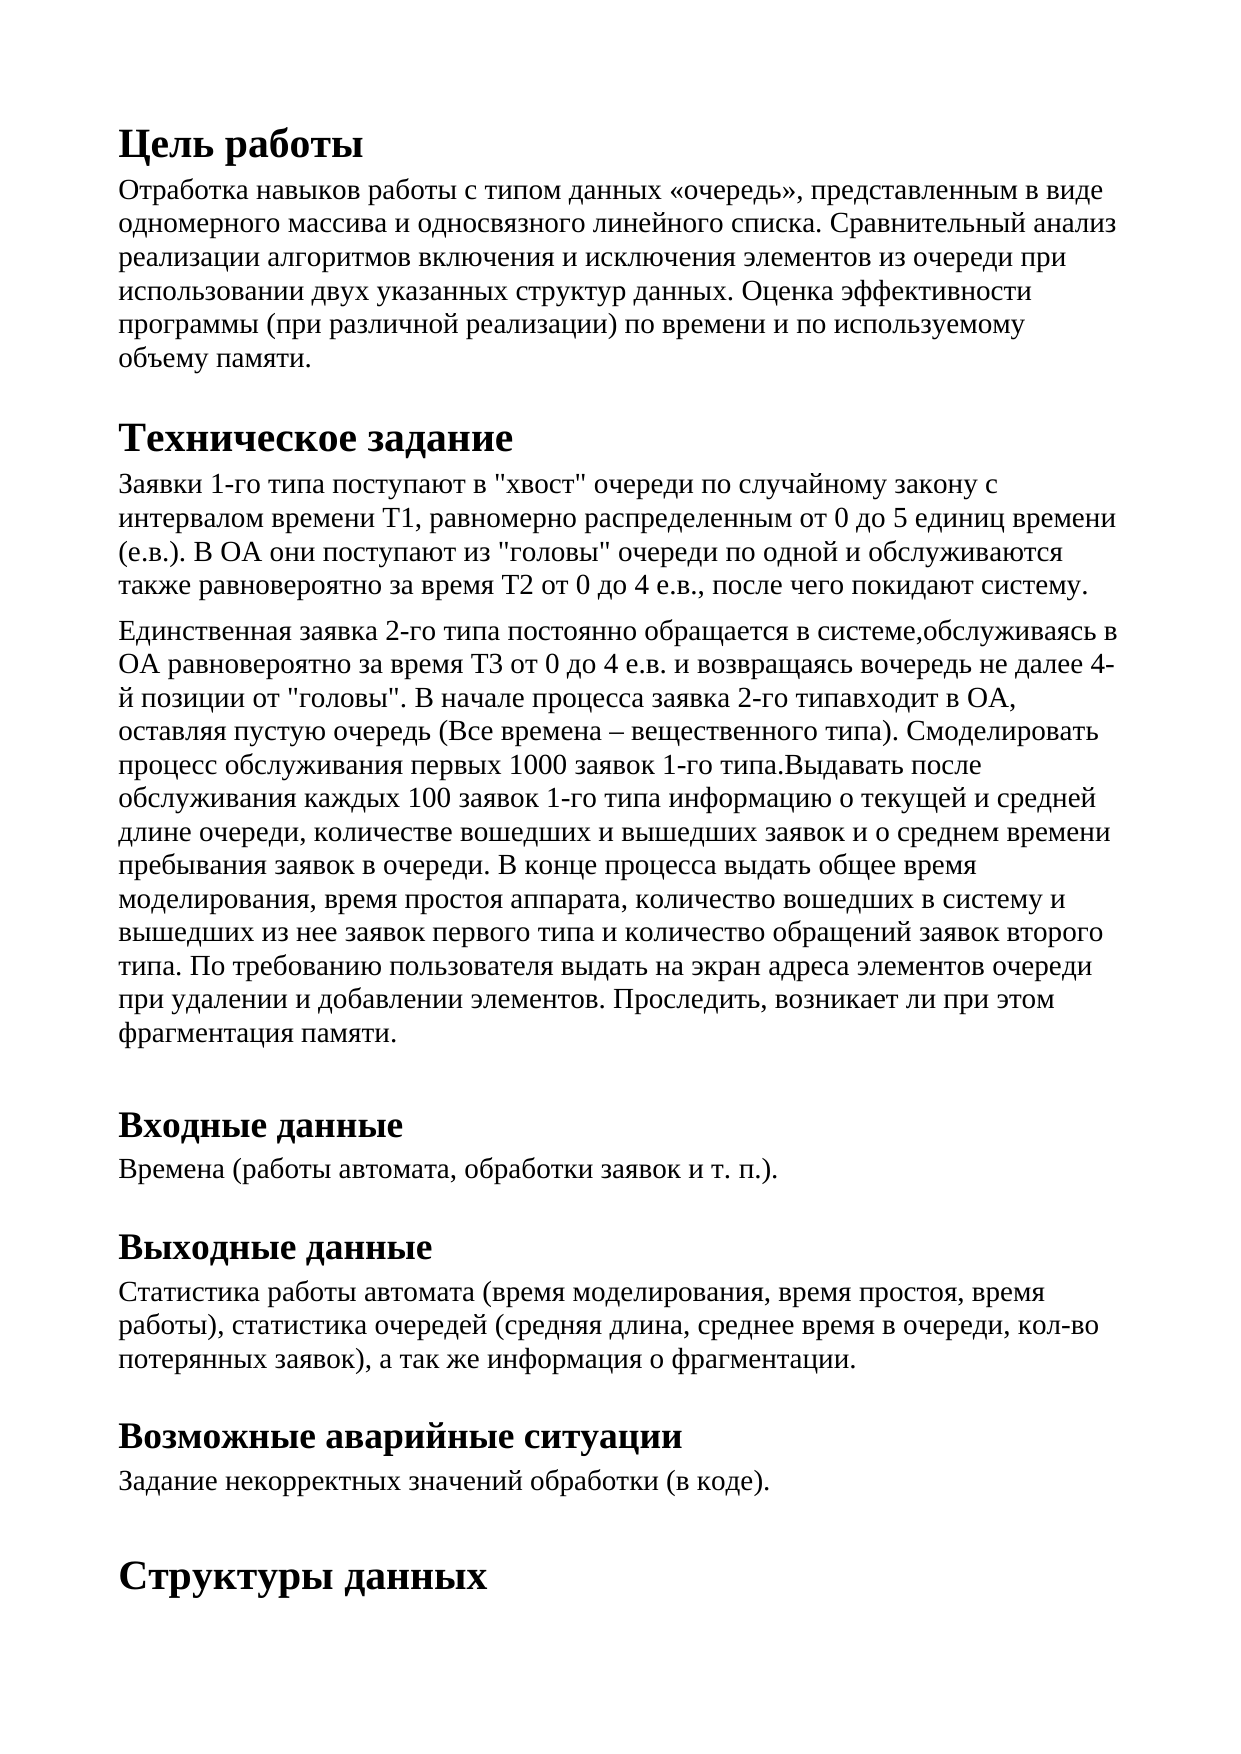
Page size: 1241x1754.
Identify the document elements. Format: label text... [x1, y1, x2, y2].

text Единственная заявка 2-го типа постоянно обращается в системе,обслуживаясь в ОА равновероятно за время Т3 от 0 до 4 е.в. и возвращаясь вочередь не далее 4-й позиции от "головы". В начале процесса заявка 2-го типавходит в ОА, оставляя пустую очередь (Все времена – вещественного типа). Смоделировать процесс обслуживания первых 1000 заявок 1-го типа.Выдавать после обслуживания каждых 100 заявок 1-го типа информацию о текущей и средней длине очереди, количестве вошедших и вышедших заявок и о среднем времени пребывания заявок в очереди. В конце процесса выдать общее время моделирования, время простоя аппарата, количество вошедших в систему и вышедших из нее заявок первого типа и количество обращений заявок второго типа. По требованию пользователя выдать на экран адреса элементов очереди при удалении и добавлении элементов. Проследить, возникает ли при этом фрагментация памяти. [118, 613, 1122, 1049]
text Техническое задание [118, 413, 1122, 461]
text Времена (работы автомата, обработки заявок и т. п.). [118, 1152, 1122, 1185]
text Задание некорректных значений обработки (в коде). [118, 1463, 1122, 1496]
text Заявки 1-го типа поступают в "хвост" очереди по случайному закону с интервалом времени Т1, равномерно распределенным от 0 до 5 единиц времени (е.в.). В ОА они поступают из "головы" очереди по одной и обслуживаются также равновероятно за время Т2 от 0 до 4 е.в., после чего покидают систему. [118, 467, 1122, 601]
text Возможные аварийные ситуации [118, 1414, 1122, 1457]
text Структуры данных [118, 1550, 1122, 1598]
text Отработка навыков работы с типом данных «очередь», представленным в виде одномерного массива и односвязного линейного списка. Сравнительный анализ реализации алгоритмов включения и исключения элементов из очереди при использовании двух указанных структур данных. Оценка эффективности программы (при различной реализации) по времени и по используемому объему памяти. [118, 172, 1122, 373]
text Входные данные [118, 1102, 1122, 1146]
text Выходные данные [118, 1191, 1122, 1268]
text Цель работы [118, 118, 1122, 166]
text Статистика работы автомата (время моделирования, время простоя, время работы), статистика очередей (средняя длина, среднее время в очереди, кол-во потерянных заявок), а так же информация о фрагментации. [118, 1274, 1122, 1374]
